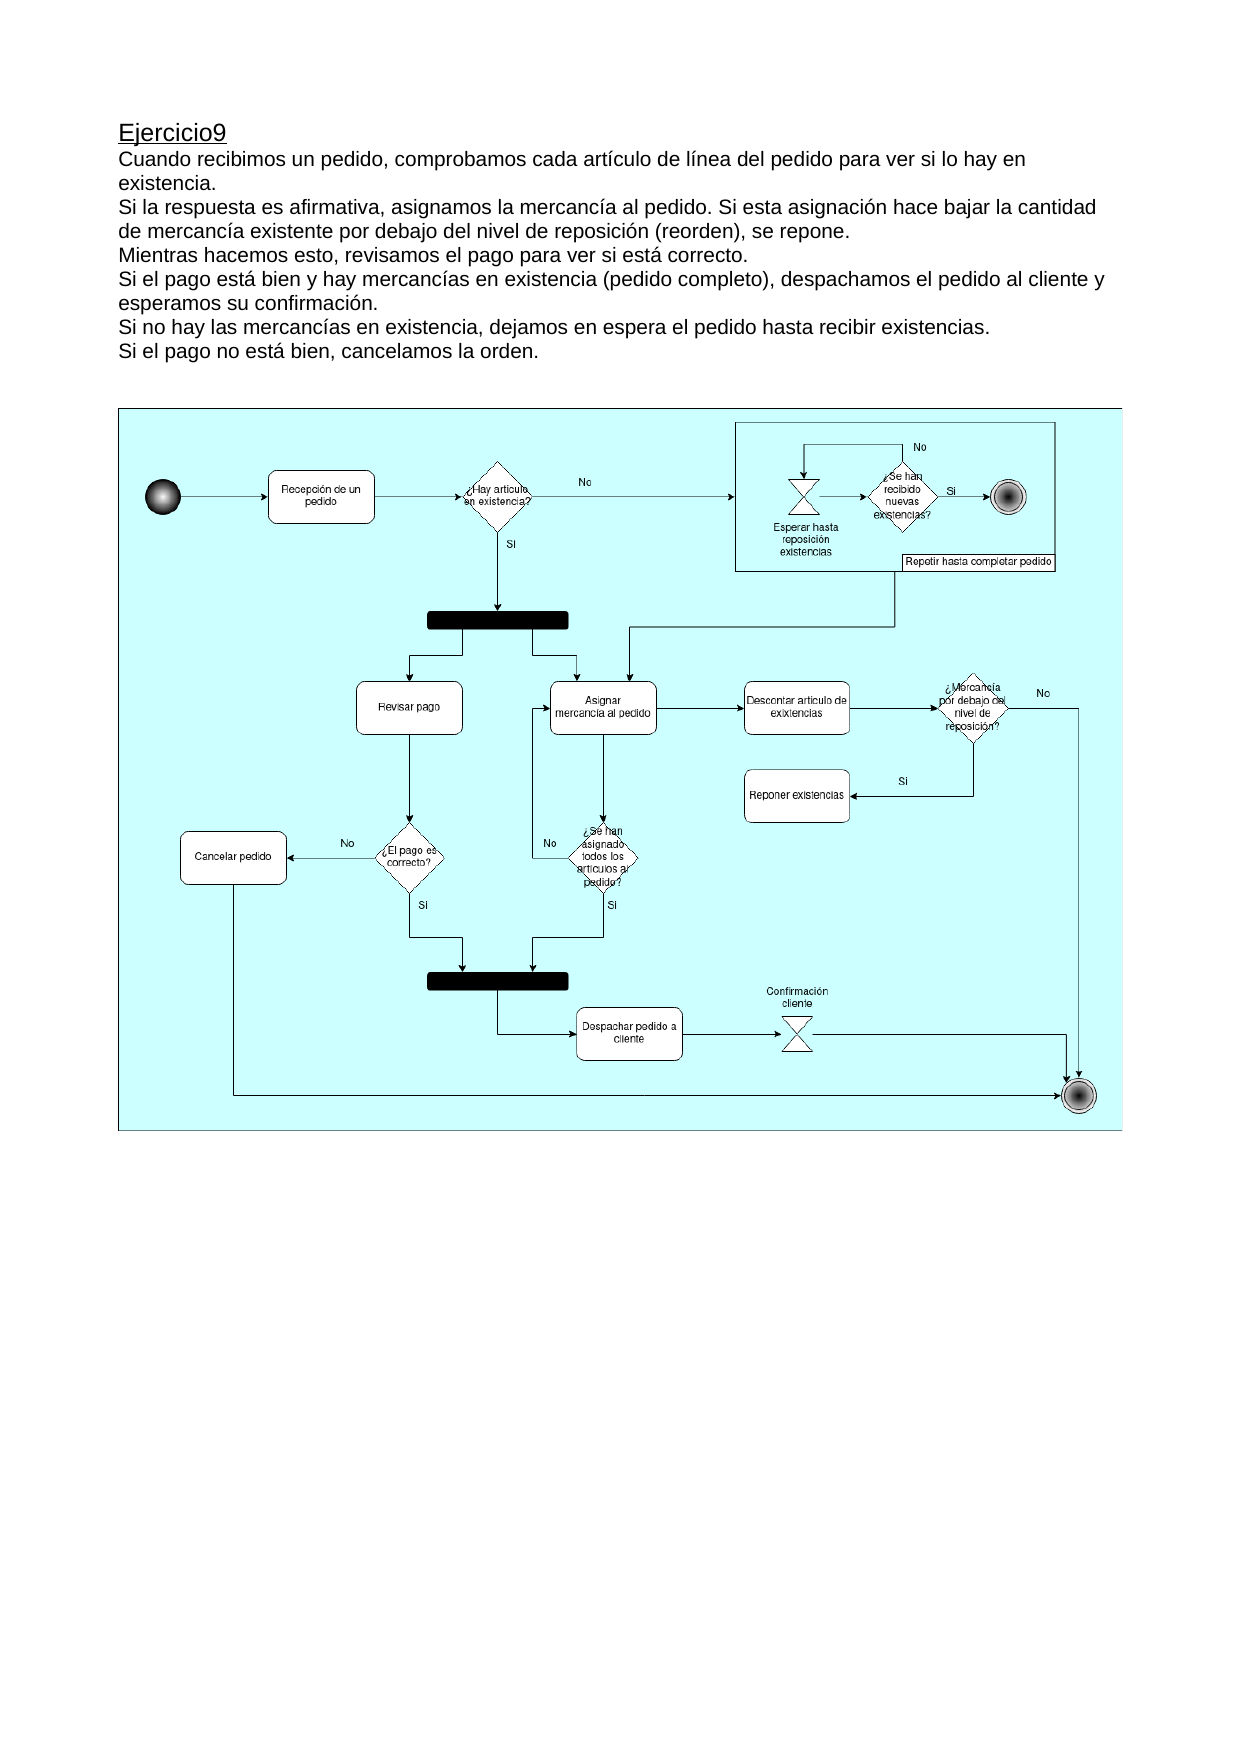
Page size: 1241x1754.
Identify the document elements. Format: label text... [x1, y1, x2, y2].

text Si el pago está bien y hay mercancías en existencia (pedido completo), despachamos el pedido al cliente y esperamos su confirmación. [118, 267, 1122, 314]
text Si la respuesta es afirmativa, asignamos la mercancía al pedido. Si esta asignación hace bajar la cantidad de mercancía existente por debajo del nivel de reposición (reorden), se repone. [118, 195, 1122, 243]
text Si el pago no está bien, cancelamos la orden. [118, 338, 1122, 362]
text Cuando recibimos un pedido, comprobamos cada artículo de línea del pedido para ver si lo hay en existencia. [118, 147, 1122, 195]
picture [118, 408, 1123, 1131]
text Mientras hacemos esto, revisamos el pago para ver si está correcto. [118, 243, 1122, 267]
text Ejercicio9 [118, 118, 1122, 147]
text Si no hay las mercancías en existencia, dejamos en espera el pedido hasta recibir existencias. [118, 314, 1122, 338]
